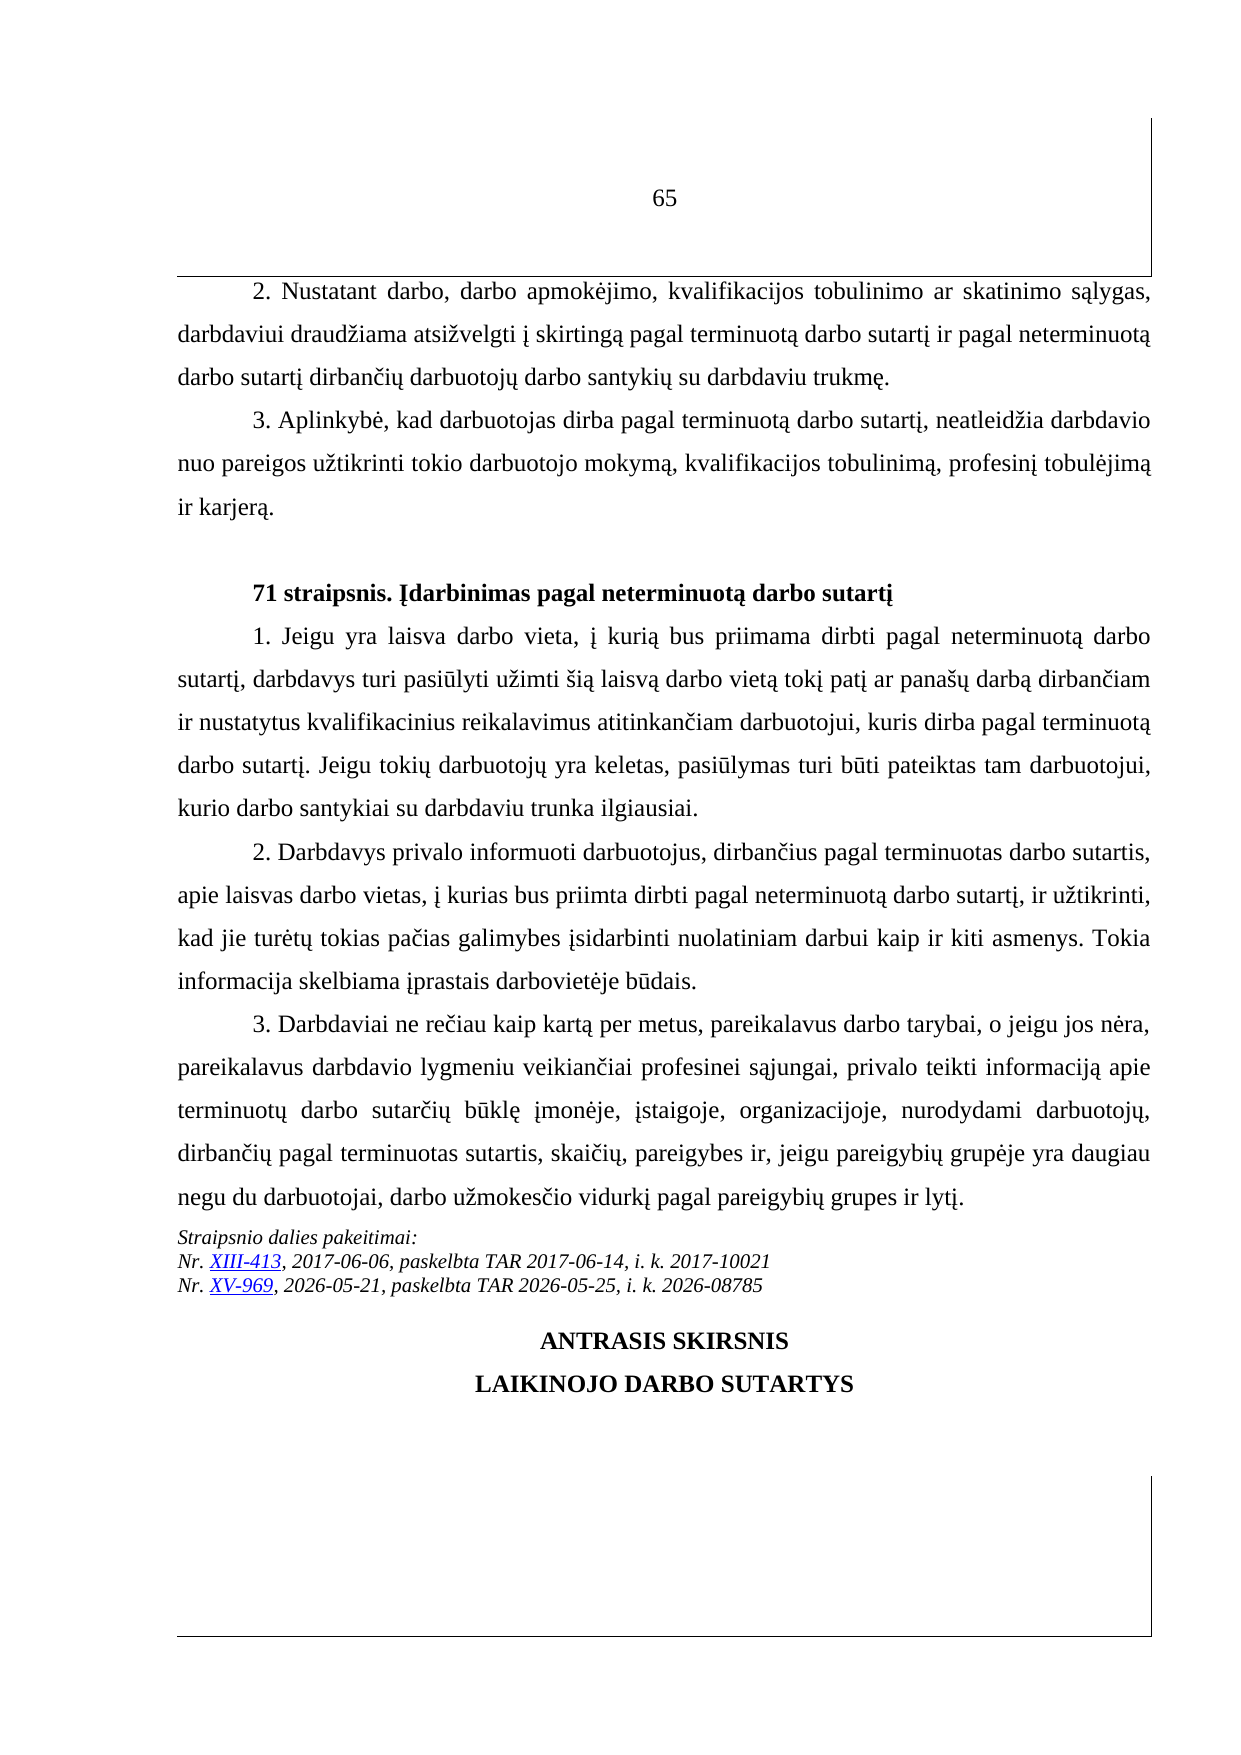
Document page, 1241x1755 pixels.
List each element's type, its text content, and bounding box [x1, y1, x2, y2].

text 3. Aplinkybė, kad darbuotojas dirba pagal terminuotą darbo sutartį, neatleidžia darbdavio nuo pareigos užtikrinti tokio darbuotojo mokymą, kvalifikacijos tobulinimą, profesinį tobulėjimą ir karjerą. [177, 405, 1152, 520]
text 2. Darbdavys privalo informuoti darbuotojus, dirbančius pagal terminuotas darbo sutartis, apie laisvas darbo vietas, į kurias bus priimta dirbti pagal neterminuotą darbo sutartį, ir užtikrinti, kad jie turėtų tokias pačias galimybes įsidarbinti nuolatiniam darbui kaip ir kiti asmenys. Tokia informacija skelbiama įprastais darbovietėje būdais. [177, 837, 1152, 995]
subtitle 71 straipsnis. Įdarbinimas pagal neterminuotą darbo sutartį [177, 578, 1152, 607]
text 3. Darbdaviai ne rečiau kaip kartą per metus, pareikalavus darbo tarybai, o jeigu jos nėra, pareikalavus darbdavio lygmeniu veikiančiai profesinei sąjungai, privalo teikti informaciją apie terminuotų darbo sutarčių būklę įmonėje, įstaigoje, organizacijoje, nurodydami darbuotojų, dirbančių pagal terminuotas sutartis, skaičių, pareigybes ir, jeigu pareigybių grupėje yra daugiau negu du darbuotojai, darbo užmokesčio vidurkį pagal pareigybių grupes ir lytį. [177, 1009, 1152, 1210]
text Nr. XV-969, 2026-05-21, paskelbta TAR 2026-05-25, i. k. 2026-08785 [177, 1273, 1152, 1297]
text 2. Nustatant darbo, darbo apmokėjimo, kvalifikacijos tobulinimo ar skatinimo sąlygas, darbdaviui draudžiama atsižvelgti į skirtingą pagal terminuotą darbo sutartį ir pagal neterminuotą darbo sutartį dirbančių darbuotojų darbo santykių su darbdaviu trukmę. [177, 276, 1152, 391]
text LAIKINOJO DARBO SUTARTYS [177, 1369, 1152, 1398]
text Straipsnio dalies pakeitimai: [177, 1225, 1152, 1249]
text ANTRASIS SKIRSNIS [177, 1326, 1152, 1354]
text 1. Jeigu yra laisva darbo vieta, į kurią bus priimama dirbti pagal neterminuotą darbo sutartį, darbdavys turi pasiūlyti užimti šią laisvą darbo vietą tokį patį ar panašų darbą dirbančiam ir nustatytus kvalifikacinius reikalavimus atitinkančiam darbuotojui, kuris dirba pagal terminuotą darbo sutartį. Jeigu tokių darbuotojų yra keletas, pasiūlymas turi būti pateiktas tam darbuotojui, kurio darbo santykiai su darbdaviu trunka ilgiausiai. [177, 621, 1152, 822]
text Nr. XIII-413, 2017-06-06, paskelbta TAR 2017-06-14, i. k. 2017-10021 [177, 1249, 1152, 1273]
